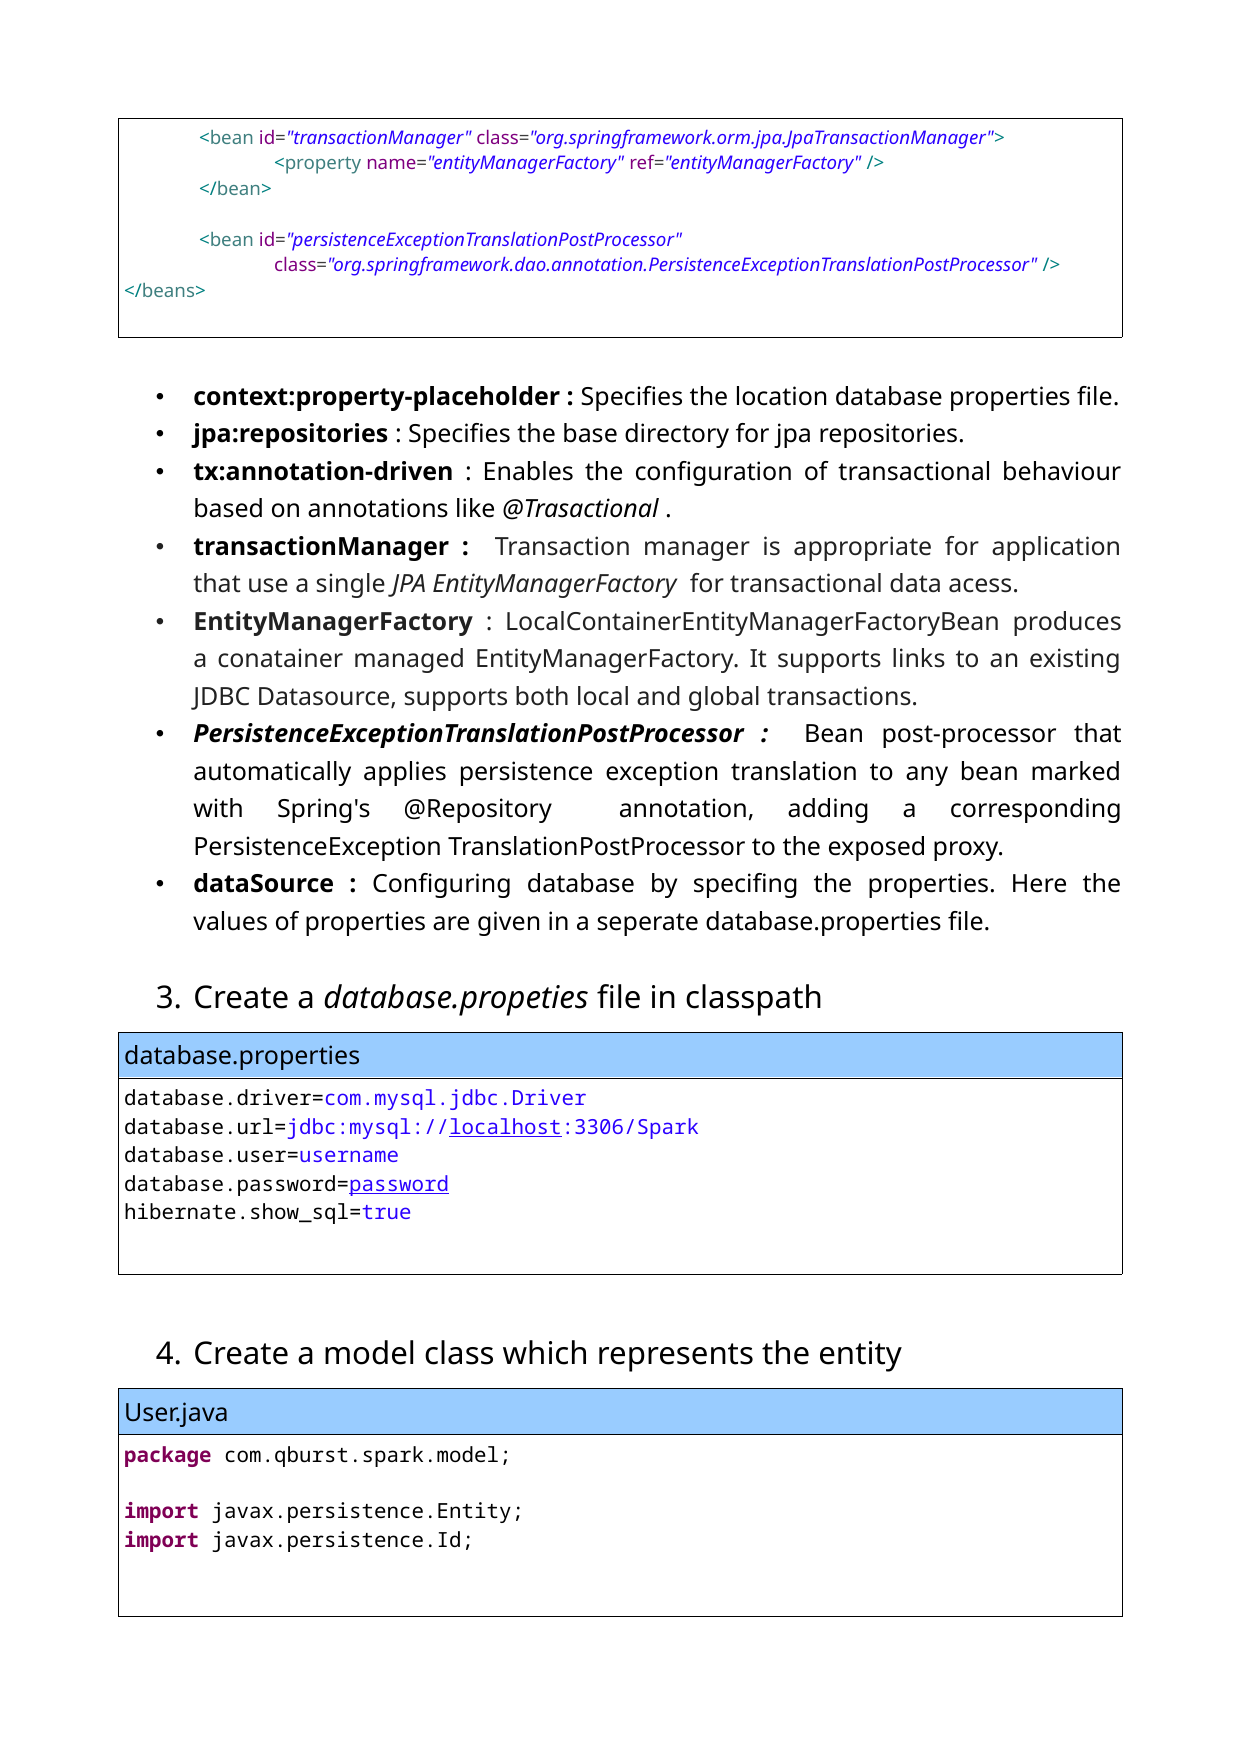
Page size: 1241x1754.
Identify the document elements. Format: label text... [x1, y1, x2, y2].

list context:property-placeholder : Specifies the location database properties file. [156, 375, 1122, 412]
table_cell database.driver=com.mysql.jdbc.Driver database.url=jdbc:mysql://localhost:3306/Spark database.user=username database.password=password hibernate.show_sql=true [119, 1079, 1122, 1274]
table_header User.java [119, 1389, 1122, 1434]
list transactionManager : Transaction manager is appropriate for application that use a single JPA EntityManagerFactory for transactional data acess. [156, 525, 1122, 600]
list Create a database.propeties file in classpath [156, 975, 1122, 1017]
table_header database.properties [119, 1033, 1122, 1077]
list EntityManagerFactory : LocalContainerEntityManagerFactoryBean produces a conatainer managed EntityManagerFactory. It supports links to an existing JDBC Datasource, supports both local and global transactions. [156, 600, 1122, 712]
list PersistenceExceptionTranslationPostProcessor : Bean post-processor that automatically applies persistence exception translation to any bean marked with Spring's @Repository annotation, adding a corresponding PersistenceException TranslationPostProcessor to the exposed proxy. [156, 712, 1122, 862]
list tx:annotation-driven : Enables the configuration of transactional behaviour based on annotations like @Trasactional . [156, 450, 1122, 525]
list Create a model class which represents the entity [156, 1331, 1122, 1374]
table_cell <bean id="transactionManager" class="org.springframework.orm.jpa.JpaTransactionManager"> <property name="entityManagerFactory" ref="entityManagerFactory" /> </bean> <bean id="persistenceExceptionTranslationPostProcessor" class="org.springframework.dao.annotation.PersistenceExceptionTranslationPostProcessor" /> </beans> [119, 119, 1122, 337]
list dataSource : Configuring database by specifing the properties. Here the values of properties are given in a seperate database.properties file. [156, 862, 1122, 937]
table_cell package com.qburst.spark.model; import javax.persistence.Entity; import javax.persistence.Id; [119, 1435, 1122, 1616]
list jpa:repositories : Specifies the base directory for jpa repositories. [156, 412, 1122, 450]
